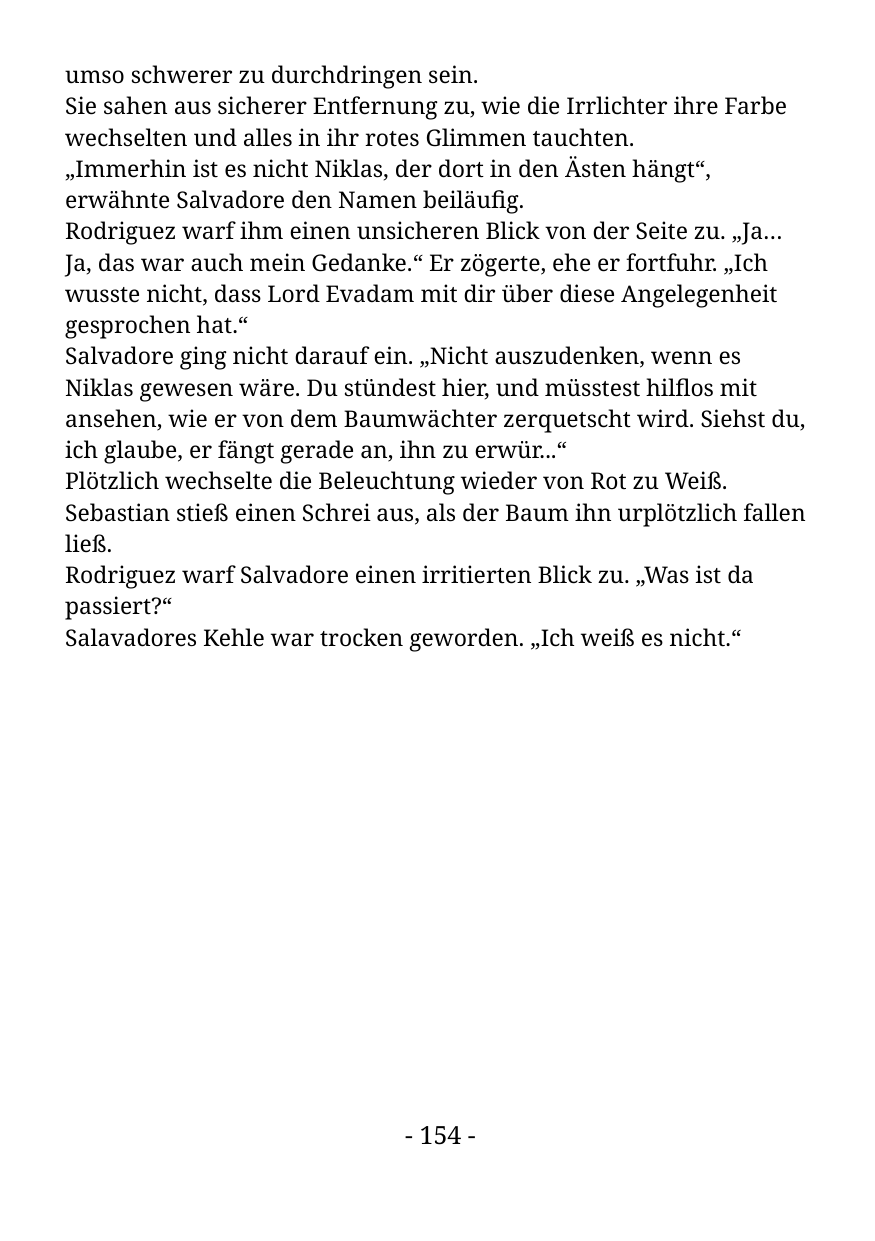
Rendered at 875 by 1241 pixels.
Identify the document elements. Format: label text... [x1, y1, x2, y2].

text umso schwerer zu durchdringen sein. Sie sahen aus sicherer Entfernung zu, wie die Irrlichter ihre Farbe wechselten und alles in ihr rotes Glimmen tauchten. „Immerhin ist es nicht Niklas, der dort in den Ästen hängt“, erwähnte Salvadore den Namen beiläufig. Rodriguez warf ihm einen unsicheren Blick von der Seite zu. „Ja… Ja, das war auch mein Gedanke.“ Er zögerte, ehe er fortfuhr. „Ich wusste nicht, dass Lord Evadam mit dir über diese Angelegenheit gesprochen hat.“ Salvadore ging nicht darauf ein. „Nicht auszudenken, wenn es Niklas gewesen wäre. Du stündest hier, und müsstest hilflos mit ansehen, wie er von dem Baumwächter zerquetscht wird. Siehst du, ich glaube, er fängt gerade an, ihn zu erwür...“ Plötzlich wechselte die Beleuchtung wieder von Rot zu Weiß. Sebastian stieß einen Schrei aus, als der Baum ihn urplötzlich fallen ließ. Rodriguez warf Salvadore einen irritierten Blick zu. „Was ist da passiert?“ Salavadores Kehle war trocken geworden. „Ich weiß es nicht.“ [65, 59, 809, 653]
